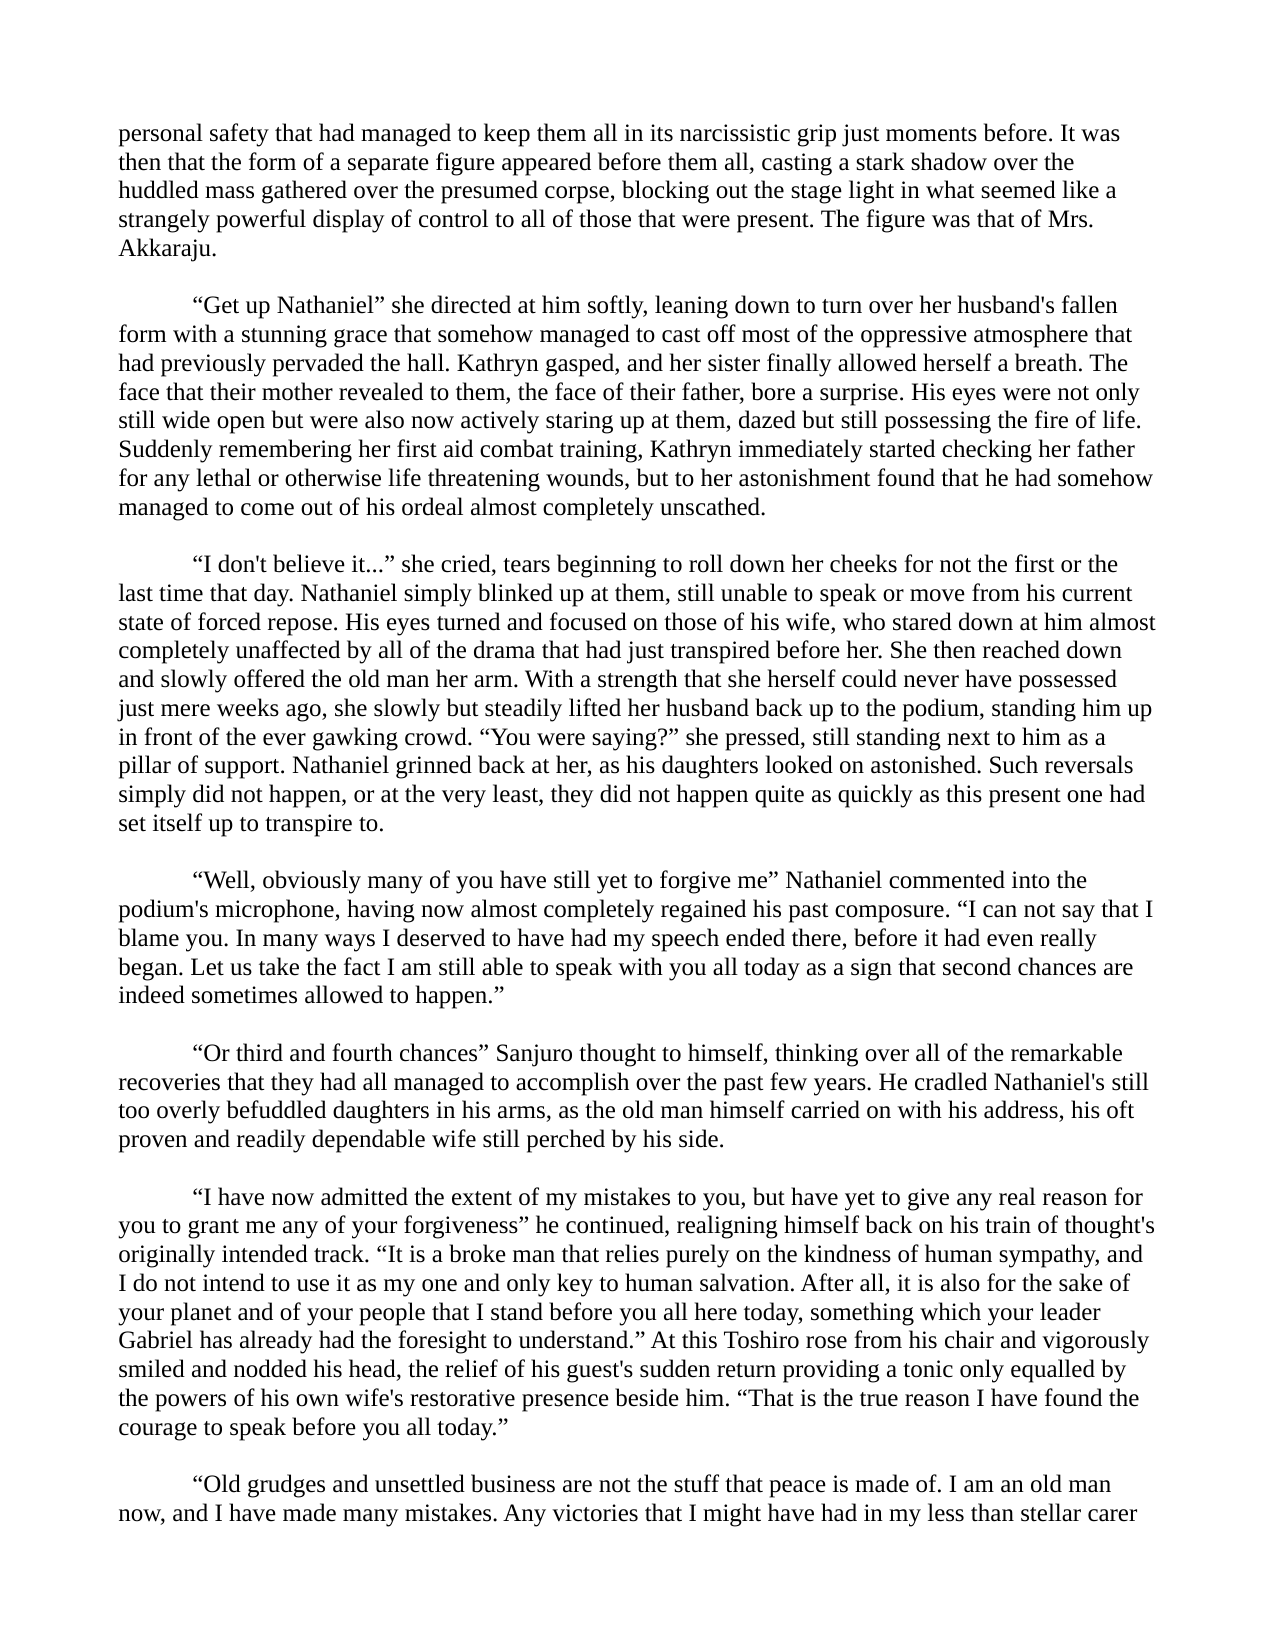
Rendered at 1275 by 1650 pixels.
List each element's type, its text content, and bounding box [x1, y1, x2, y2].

text “I have now admitted the extent of my mistakes to you, but have yet to give any real reason for you to grant me any of your forgiveness” he continued, realigning himself back on his train of thought's originally intended track. “It is a broke man that relies purely on the kindness of human sympathy, and I do not intend to use it as my one and only key to human salvation. After all, it is also for the sake of your planet and of your people that I stand before you all here today, something which your leader Gabriel has already had the foresight to understand.” At this Toshiro rose from his chair and vigorously smiled and nodded his head, the relief of his guest's sudden return providing a tonic only equalled by the powers of his own wife's restorative presence beside him. “That is the true reason I have found the courage to speak before you all today.” [118, 1182, 1157, 1441]
text “Or third and fourth chances” Sanjuro thought to himself, thinking over all of the remarkable recoveries that they had all managed to accomplish over the past few years. He cradled Nathaniel's still too overly befuddled daughters in his arms, as the old man himself carried on with his address, his oft proven and readily dependable wife still perched by his side. [118, 1038, 1157, 1153]
text “Old grudges and unsettled business are not the stuff that peace is made of. I am an old man now, and I have made many mistakes. Any victories that I might have had in my less than stellar carer [118, 1469, 1157, 1527]
text personal safety that had managed to keep them all in its narcissistic grip just moments before. It was then that the form of a separate figure appeared before them all, casting a stark shadow over the huddled mass gathered over the presumed corpse, blocking out the stage light in what seemed like a strangely powerful display of control to all of those that were present. The figure was that of Mrs. Akkaraju. [118, 118, 1157, 262]
text “Well, obviously many of you have still yet to forgive me” Nathaniel commented into the podium's microphone, having now almost completely regained his past composure. “I can not say that I blame you. In many ways I deserved to have had my speech ended there, before it had even really began. Let us take the fact I am still able to speak with you all today as a sign that second chances are indeed sometimes allowed to happen.” [118, 866, 1157, 1009]
text “Get up Nathaniel” she directed at him softly, leaning down to turn over her husband's fallen form with a stunning grace that somehow managed to cast off most of the oppressive atmosphere that had previously pervaded the hall. Kathryn gasped, and her sister finally allowed herself a breath. The face that their mother revealed to them, the face of their father, bore a surprise. His eyes were not only still wide open but were also now actively staring up at them, dazed but still possessing the fire of life. Suddenly remembering her first aid combat training, Kathryn immediately started checking her father for any lethal or otherwise life threatening wounds, but to her astonishment found that he had somehow managed to come out of his ordeal almost completely unscathed. [118, 291, 1157, 521]
text “I don't believe it...” she cried, tears beginning to roll down her cheeks for not the first or the last time that day. Nathaniel simply blinked up at them, still unable to speak or move from his current state of forced repose. His eyes turned and focused on those of his wife, who stared down at him almost completely unaffected by all of the drama that had just transpired before her. She then reached down and slowly offered the old man her arm. With a strength that she herself could never have possessed just mere weeks ago, she slowly but steadily lifted her husband back up to the podium, standing him up in front of the ever gawking crowd. “You were saying?” she pressed, still standing next to him as a pillar of support. Nathaniel grinned back at her, as his daughters looked on astonished. Such reversals simply did not happen, or at the very least, they did not happen quite as quickly as this present one had set itself up to transpire to. [118, 549, 1157, 837]
